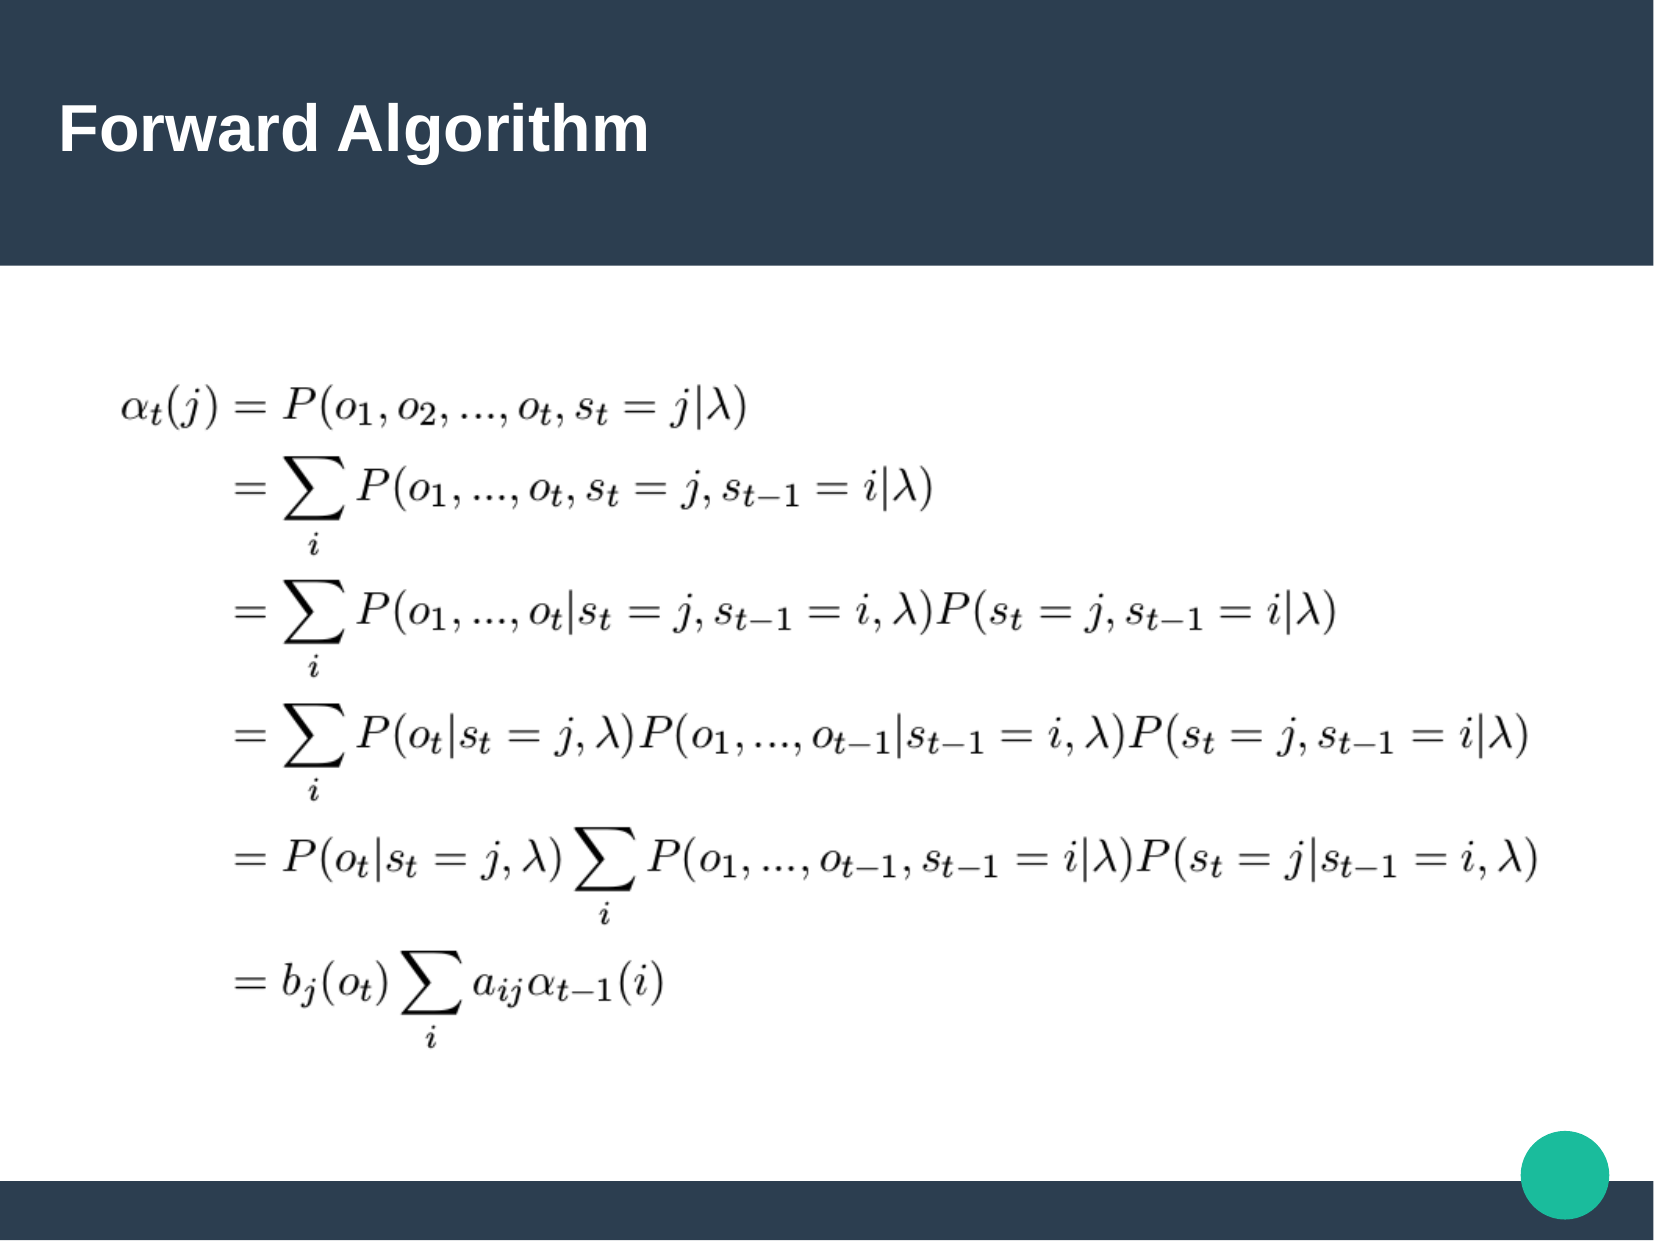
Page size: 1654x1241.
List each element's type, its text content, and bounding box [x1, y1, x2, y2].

title Forward Algorithm [59, 49, 1595, 207]
picture [108, 372, 1545, 1070]
